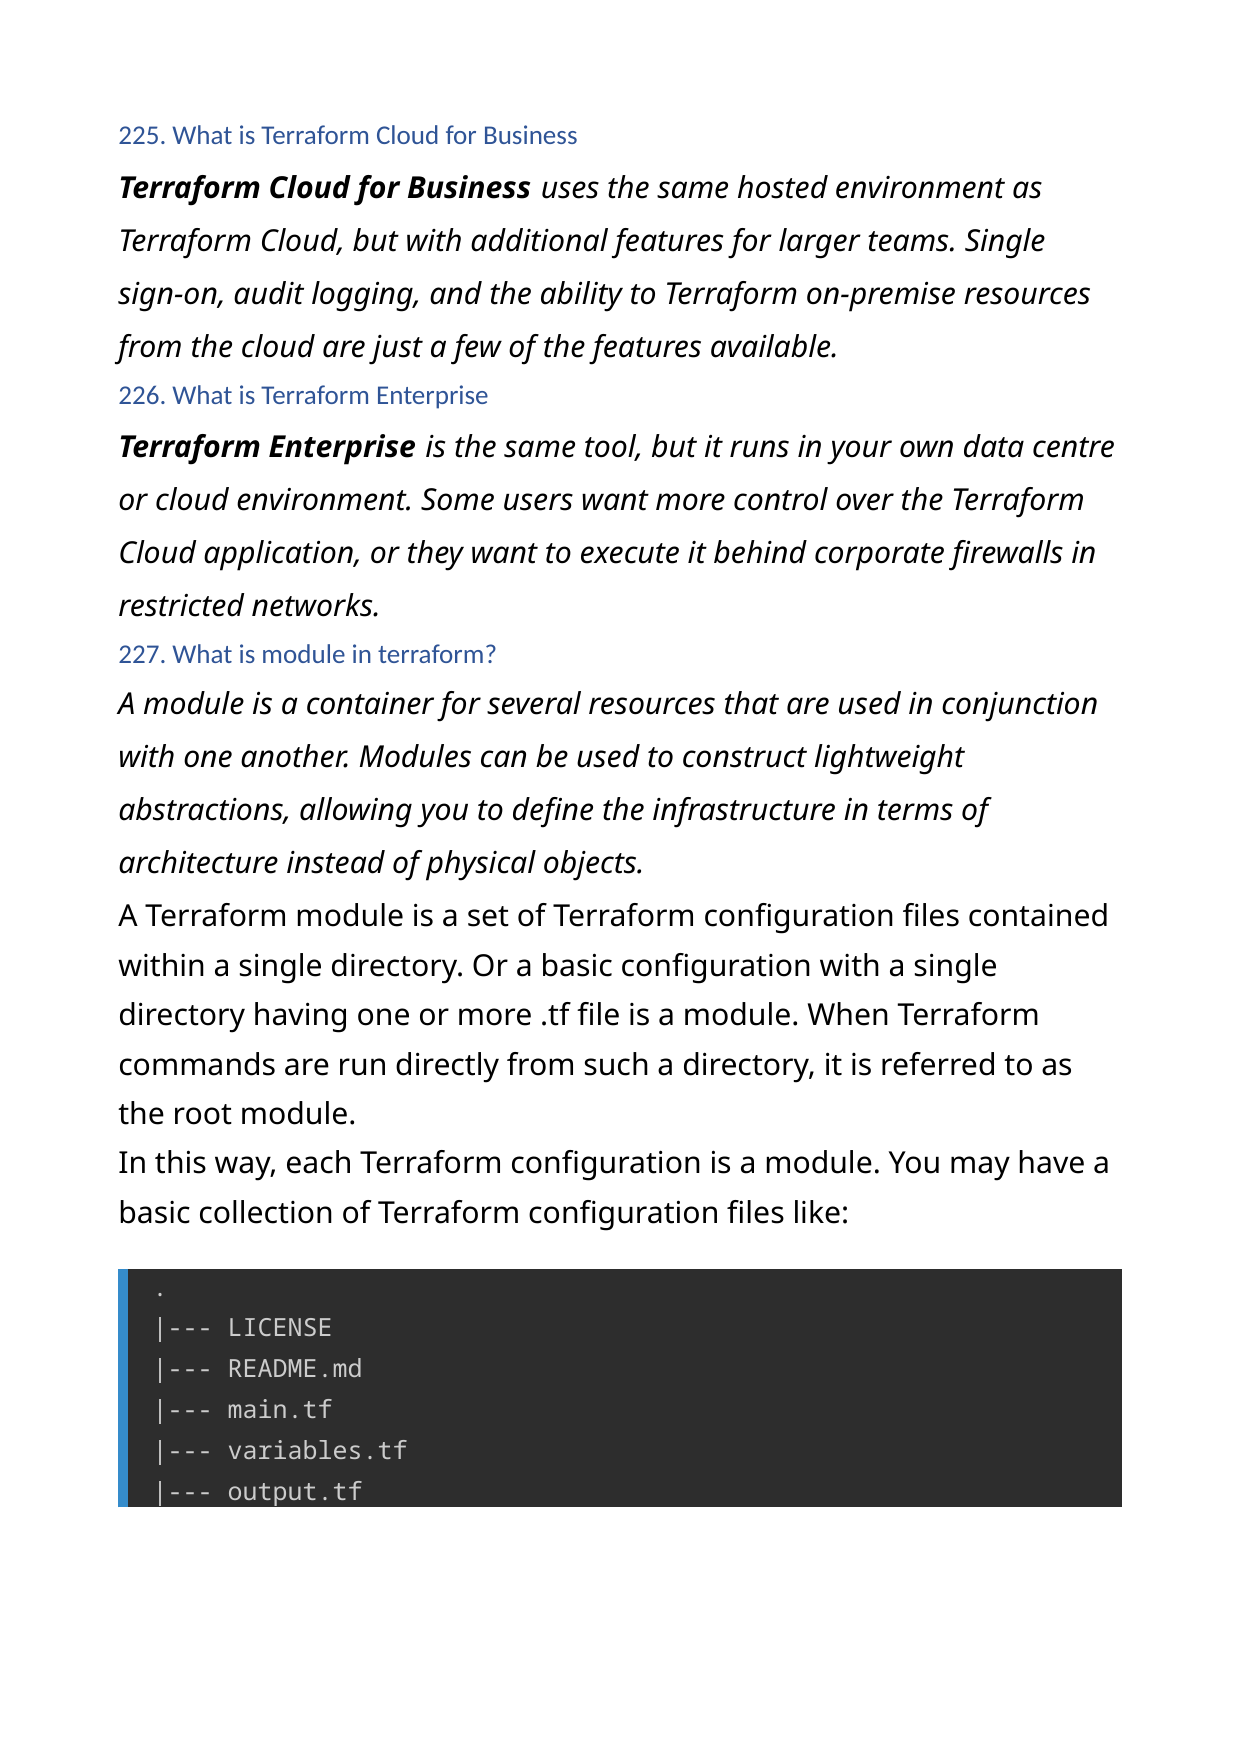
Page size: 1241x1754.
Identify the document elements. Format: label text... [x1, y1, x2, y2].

text In this way, each Terraform configuration is a module. You may have a basic collection of Terraform configuration files like: [118, 1141, 1122, 1232]
subtitle 225. What is Terraform Cloud for Business Terraform Cloud for Business uses the same hosted environment as Terraform Cloud, but with additional features for larger teams. Single sign-on, audit logging, and the ability to Terraform on-premise resources from the cloud are just a few of the features available. [118, 118, 1122, 366]
text |--- output.tf [128, 1473, 1122, 1507]
text A Terraform module is a set of Terraform configuration files contained within a single directory. Or a basic configuration with a single directory having one or more .tf file is a module. When Terraform commands are run directly from such a directory, it is referred to as the root module. [118, 894, 1122, 1133]
subtitle 227. What is module in terraform? A module is a container for several resources that are used in conjunction with one another. Modules can be used to construct lightweight abstractions, allowing you to define the infrastructure in terms of architecture instead of physical objects. [118, 637, 1122, 883]
text |--- README.md [128, 1351, 1122, 1385]
text |--- variables.tf [128, 1433, 1122, 1467]
subtitle 226. What is Terraform Enterprise Terraform Enterprise is the same tool, but it runs in your own data centre or cloud environment. Some users want more control over the Terraform Cloud application, or they want to execute it behind corporate firewalls in restricted networks. [118, 378, 1122, 626]
text |--- LICENSE [128, 1310, 1122, 1344]
text . [128, 1269, 1122, 1303]
text |--- main.tf [128, 1392, 1122, 1426]
